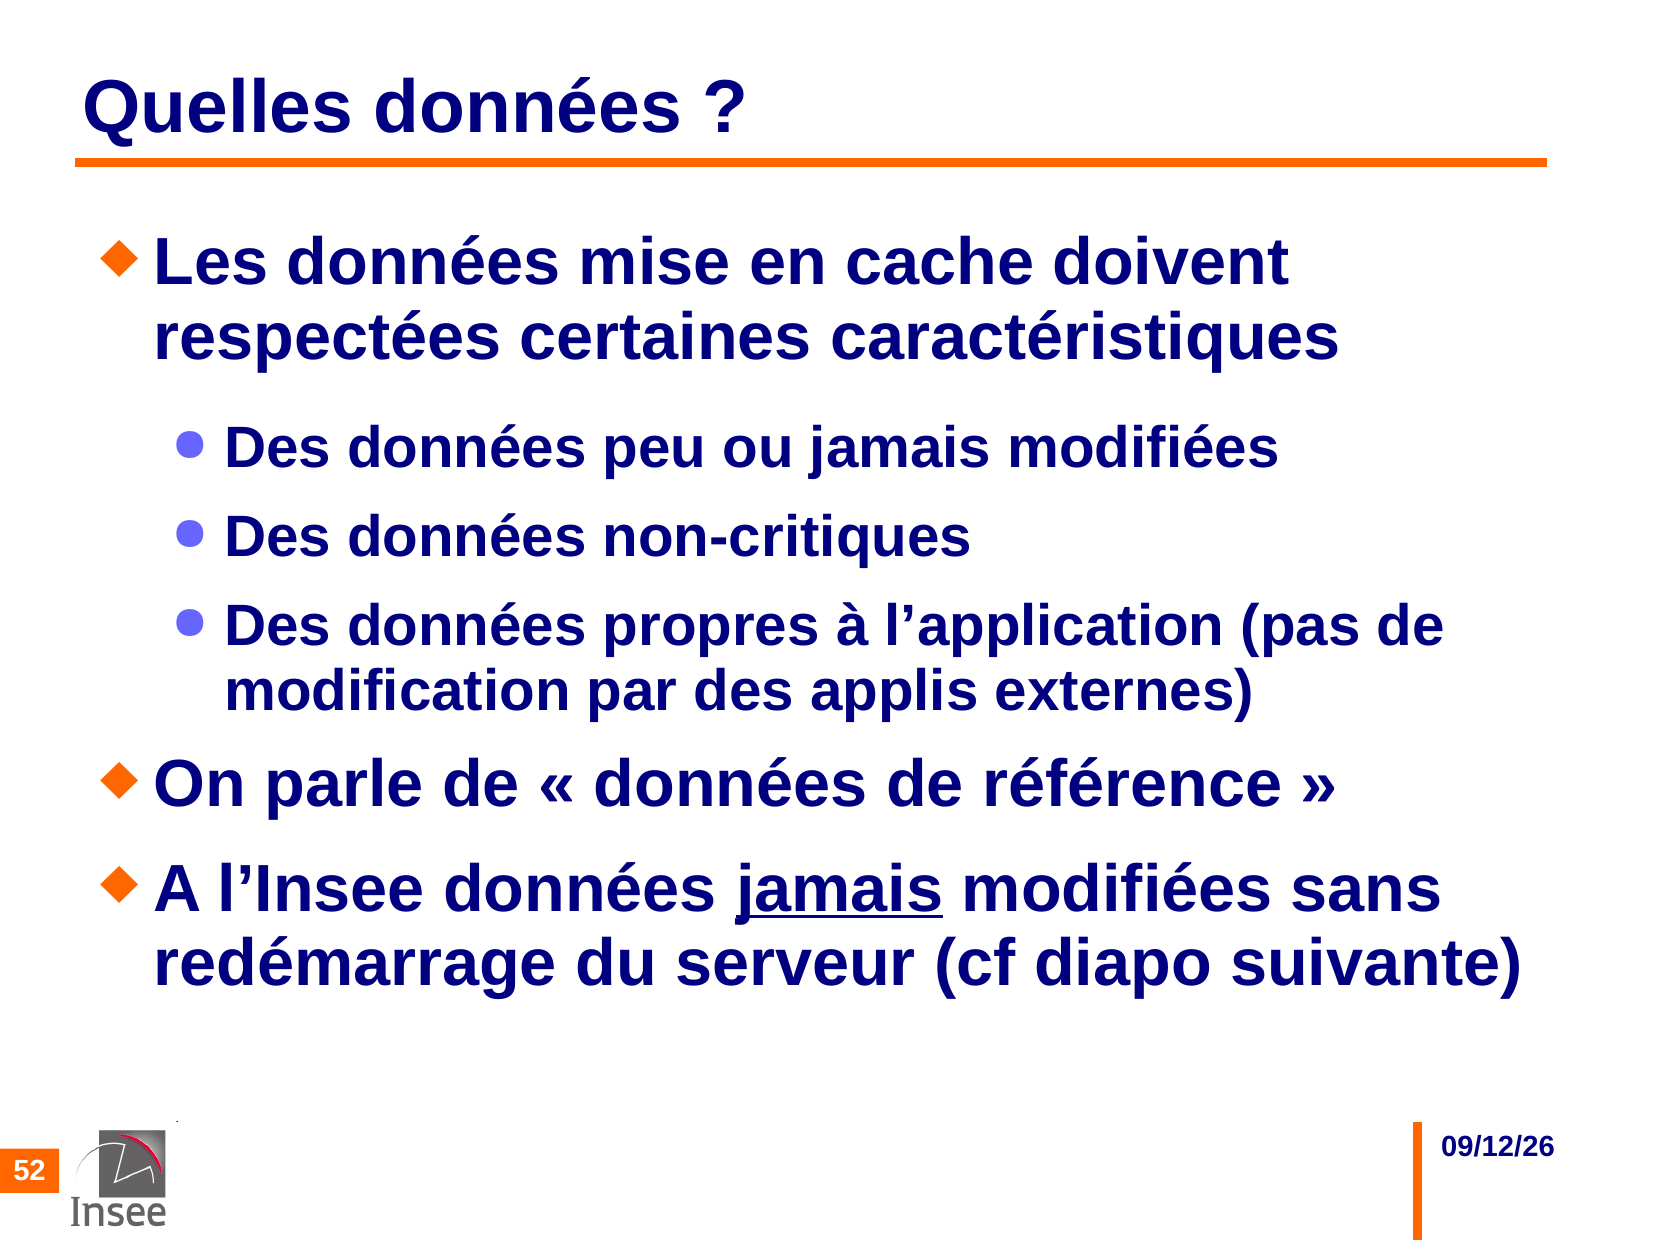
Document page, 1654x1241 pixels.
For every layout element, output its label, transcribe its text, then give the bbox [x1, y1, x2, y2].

list Les données mise en cache doivent respectées certaines caractéristiques Des données peu ou jamais modifiées Des données non-critiques Des données propres à l’application (pas de modification par des applis externes) On parle de « données de référence » A l’Insee données jamais modifiées sans redémarrage du serveur (cf diapo suivante) [82, 224, 1571, 1063]
picture [62, 1121, 178, 1241]
title Quelles données ? [82, 49, 1619, 163]
